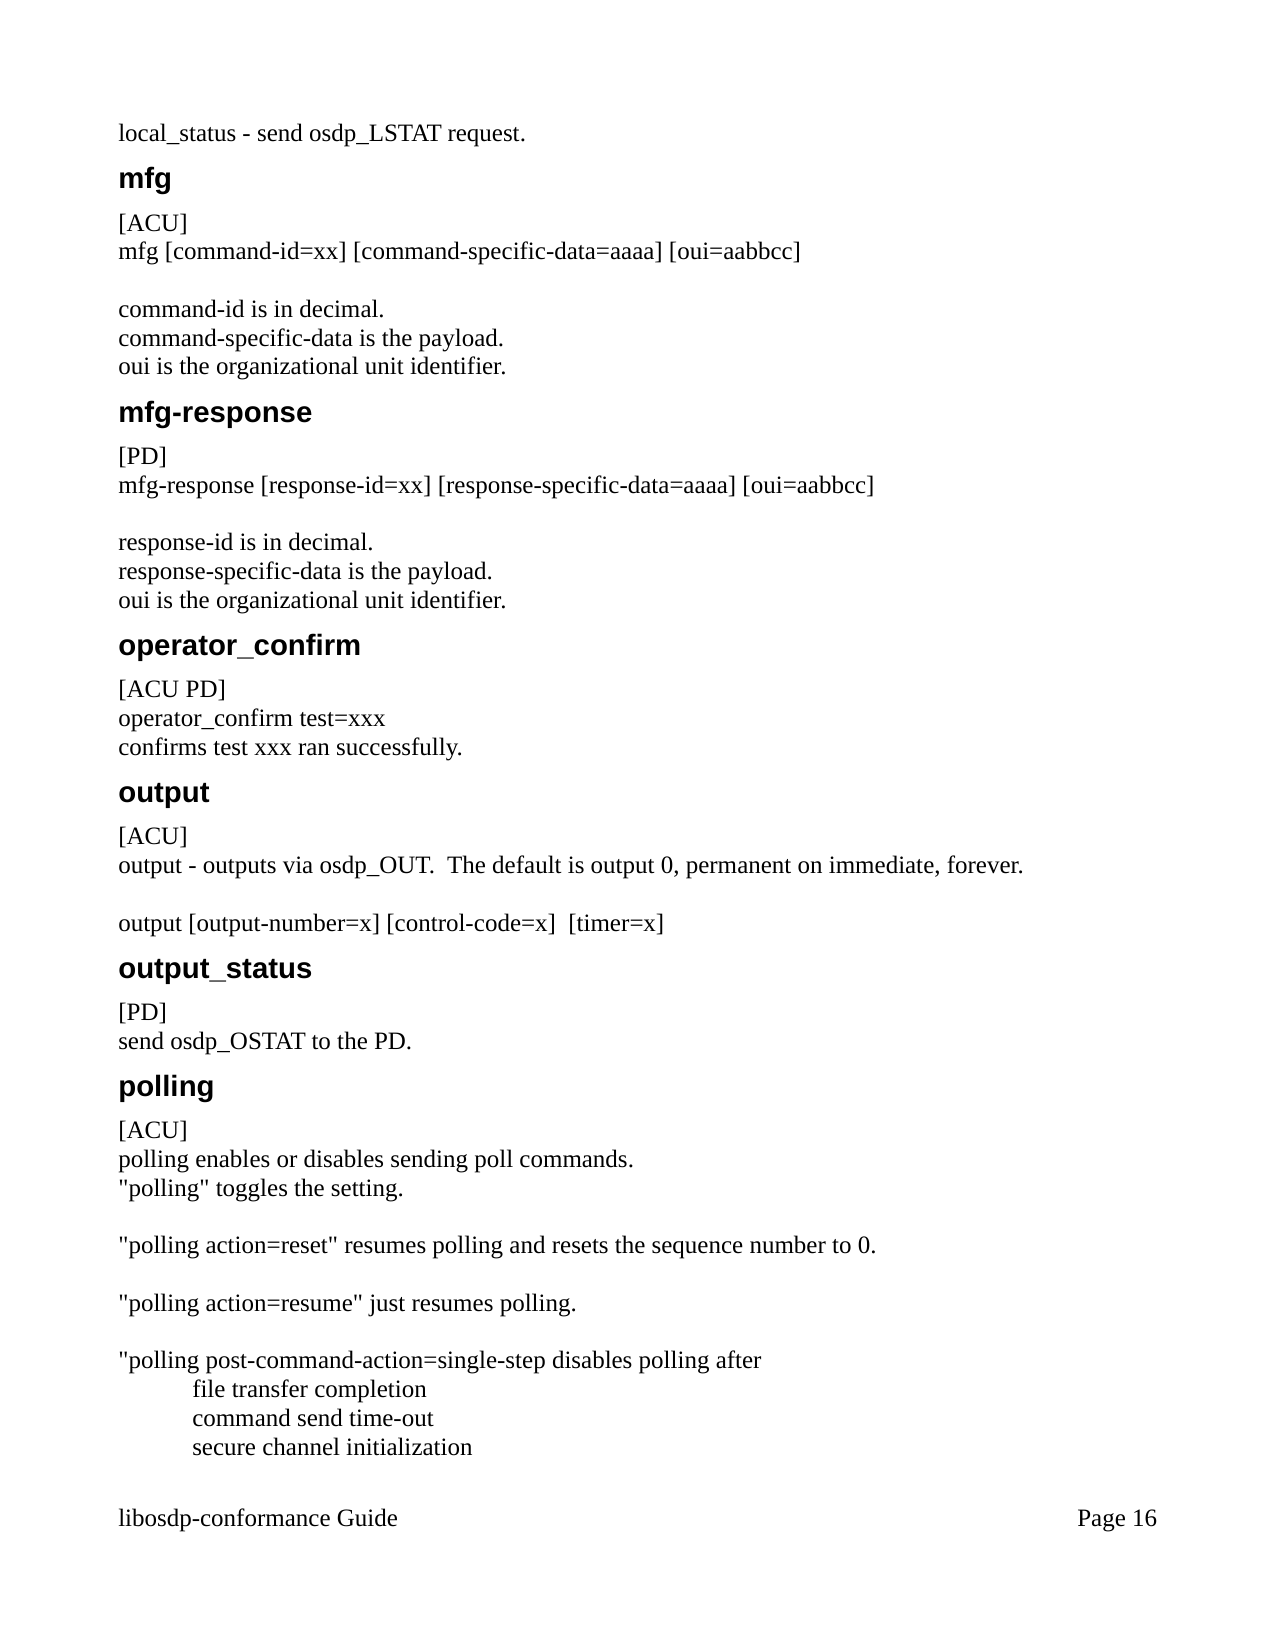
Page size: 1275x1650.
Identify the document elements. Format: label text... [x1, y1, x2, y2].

text file transfer completion [118, 1374, 1157, 1403]
text command-id is in decimal. [118, 294, 1157, 323]
text polling enables or disables sending poll commands. [118, 1144, 1157, 1173]
text "polling post-command-action=single-step disables polling after [118, 1346, 1157, 1374]
text "polling action=reset" resumes polling and resets the sequence number to 0. [118, 1231, 1157, 1259]
text response-id is in decimal. [118, 527, 1157, 556]
text "polling" toggles the setting. [118, 1173, 1157, 1202]
subtitle mfg [118, 161, 1157, 195]
text send osdp_OSTAT to the PD. [118, 1026, 1157, 1055]
text [ACU PD] [118, 674, 1157, 703]
text mfg [command-id=xx] [command-specific-data=aaaa] [oui=aabbcc] [118, 236, 1157, 265]
text response-specific-data is the payload. [118, 556, 1157, 585]
text "polling action=resume" just resumes polling. [118, 1288, 1157, 1317]
text mfg-response [response-id=xx] [response-specific-data=aaaa] [oui=aabbcc] [118, 470, 1157, 498]
text [ACU] [118, 1116, 1157, 1144]
text command-specific-data is the payload. [118, 323, 1157, 351]
subtitle polling [118, 1069, 1157, 1103]
text oui is the organizational unit identifier. [118, 351, 1157, 380]
subtitle operator_confirm [118, 628, 1157, 662]
text [ACU] [118, 821, 1157, 850]
text output [output-number=x] [control-code=x] [timer=x] [118, 908, 1157, 936]
subtitle mfg-response [118, 395, 1157, 428]
text command send time-out [118, 1403, 1157, 1432]
subtitle output [118, 775, 1157, 809]
text oui is the organizational unit identifier. [118, 585, 1157, 613]
text local_status - send osdp_LSTAT request. [118, 118, 1157, 147]
text [PD] [118, 441, 1157, 470]
text secure channel initialization [118, 1432, 1157, 1461]
text operator_confirm test=xxx [118, 703, 1157, 732]
subtitle output_status [118, 951, 1157, 985]
text [PD] [118, 997, 1157, 1026]
text output - outputs via osdp_OUT. The default is output 0, permanent on immediate, forever. [118, 850, 1157, 879]
text [ACU] [118, 208, 1157, 236]
text confirms test xxx ran successfully. [118, 732, 1157, 761]
